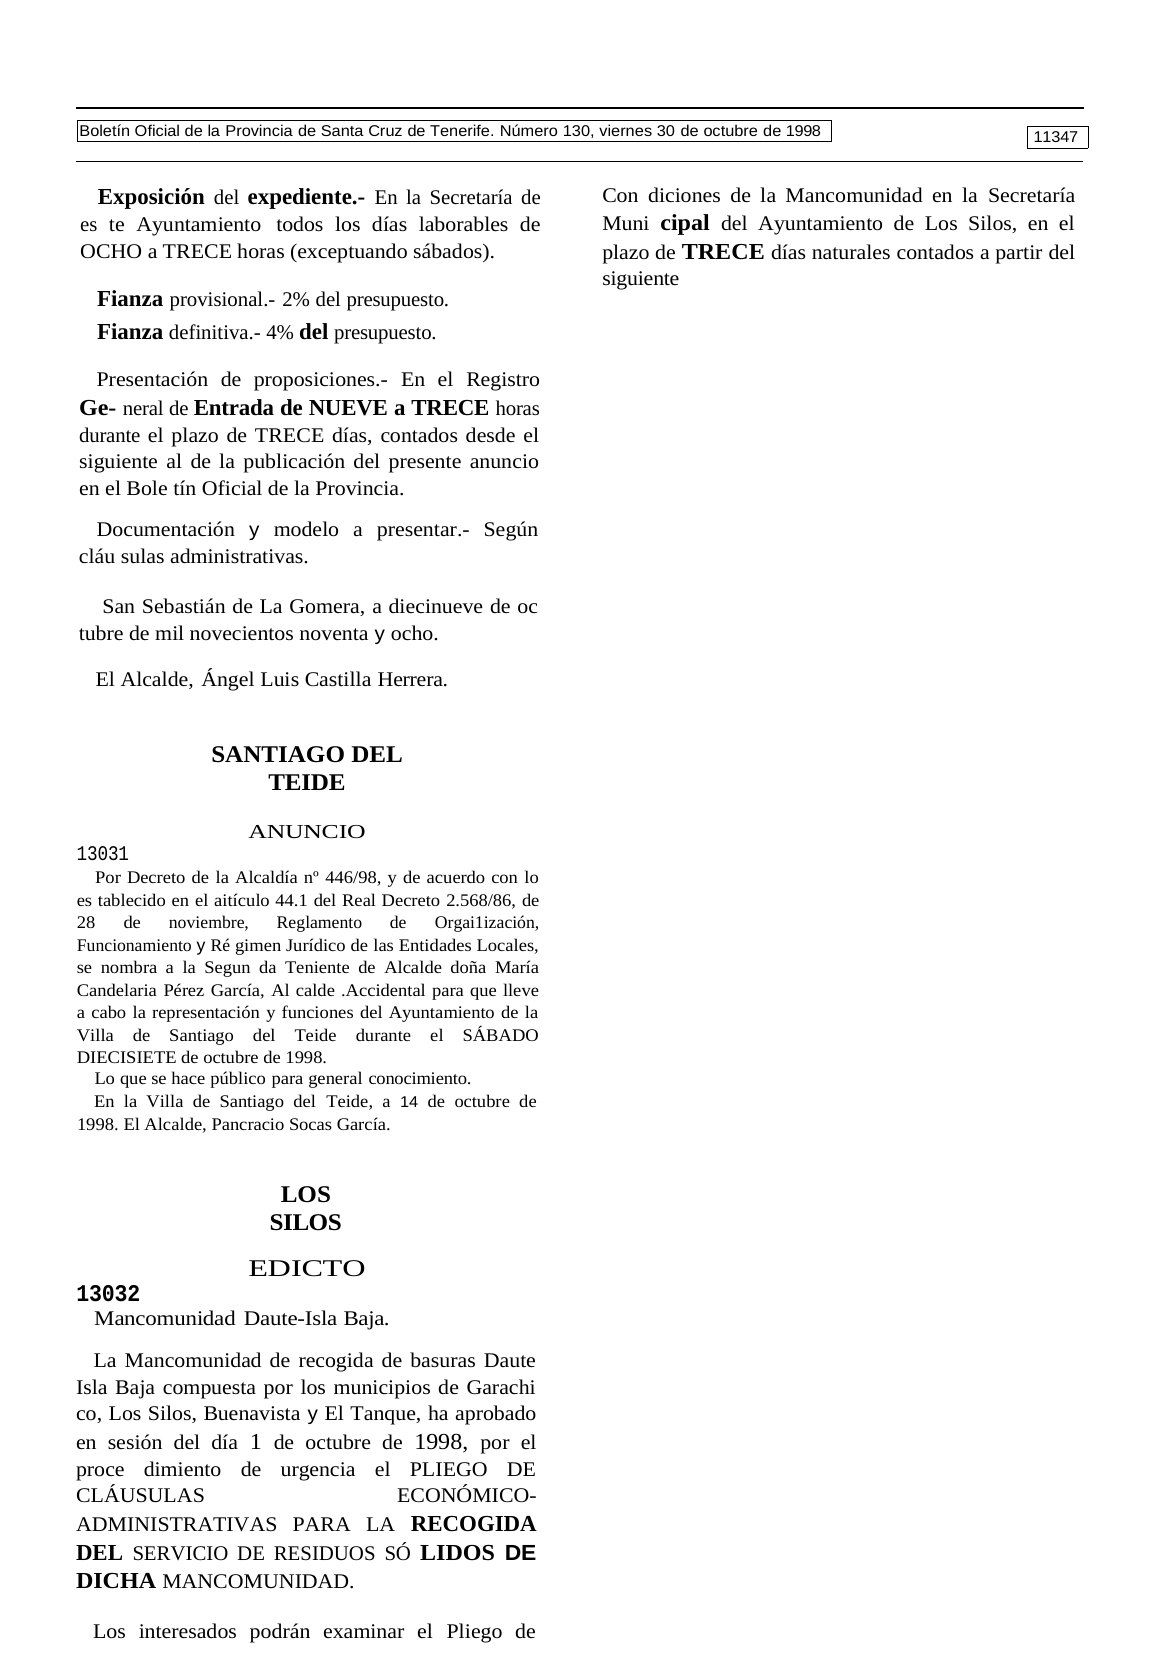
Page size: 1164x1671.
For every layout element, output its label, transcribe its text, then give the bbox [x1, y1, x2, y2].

text Fianza definitiva.- 4% del presupuesto. [97, 318, 553, 344]
text Documentación y modelo a presentar.- Según cláu­ sulas administrativas. [79, 517, 539, 568]
text Con­ diciones de la Mancomunidad en la Secretaría Muni­ cipal del Ayuntamiento de Los Silos, en el plazo de TRECE días naturales contados a partir del siguiente [602, 183, 1075, 290]
text Exposición del expediente.- En la Secretaría de es­ te Ayuntamiento todos los días laborables de OCHO a TRECE horas (exceptuando sábados). [80, 183, 541, 263]
text En la Villa de Santiago del Teide, a 14 de octubre de 1998.­ El Alcalde, Pancracio Socas García. [77, 1091, 537, 1134]
subtitle SANTIAGO DEL TEIDE [174, 740, 440, 795]
text Presentación de proposiciones.- En el Registro Ge- neral de Entrada de NUEVE a TRECE horas durante el plazo de TRECE días, contados desde el siguiente al de la publicación del presente anuncio en el Bole­ tín Oficial de la Provincia. [79, 367, 540, 500]
text La Mancomunidad de recogida de basuras Daute­ Isla Baja compuesta por los municipios de Garachi­ co, Los Silos, Buenavista y El Tanque, ha aprobado en sesión del día 1 de octubre de 1998, por el proce­ dimiento de urgencia el PLIEGO DE CLÁUSULAS ECONÓMICO-ADMINISTRATIVAS PARA LA RECOGIDA DEL SERVICIO DE RESIDUOS SÓ­ LIDOS DE DICHA MANCOMUNIDAD. [76, 1348, 537, 1594]
text ANUNCIO [173, 820, 440, 843]
text 13031 [76, 843, 553, 867]
text EDICTO [246, 1256, 368, 1282]
text San Sebastián de La Gomera, a diecinueve de oc­ tubre de mil novecientos noventa y ocho. [78, 593, 539, 645]
text Mancomunidad Daute-Isla Baja. [94, 1307, 553, 1331]
text Por Decreto de la Alcaldía nº 446/98, y de acuerdo con lo es­ tablecido en el aitículo 44.1 del Real Decreto 2.568/86, de 28 de noviembre, Reglamento de Orgai1ización, Funcionamiento y Ré­ gimen Jurídico de las Entidades Locales, se nombra a la Segun­ da Teniente de Alcalde doña María Candelaria Pérez García, Al­ calde .Accidental para que lleve a cabo la representación y funciones del Ayuntamiento de la Villa de Santiago del Teide durante el SÁBADO DIECISIETE de octubre de 1998. [77, 867, 539, 1067]
text Fianza provisional.- 2% del presupuesto. [97, 285, 553, 311]
text Los interesados podrán examinar el Pliego de [74, 1618, 536, 1643]
text El Alcalde, Ángel Luis Castilla Herrera. [95, 667, 553, 691]
text Lo que se hace público para general conocimiento. [94, 1069, 553, 1089]
subtitle LOS SILOS [246, 1180, 366, 1236]
text 13032 [76, 1282, 553, 1307]
